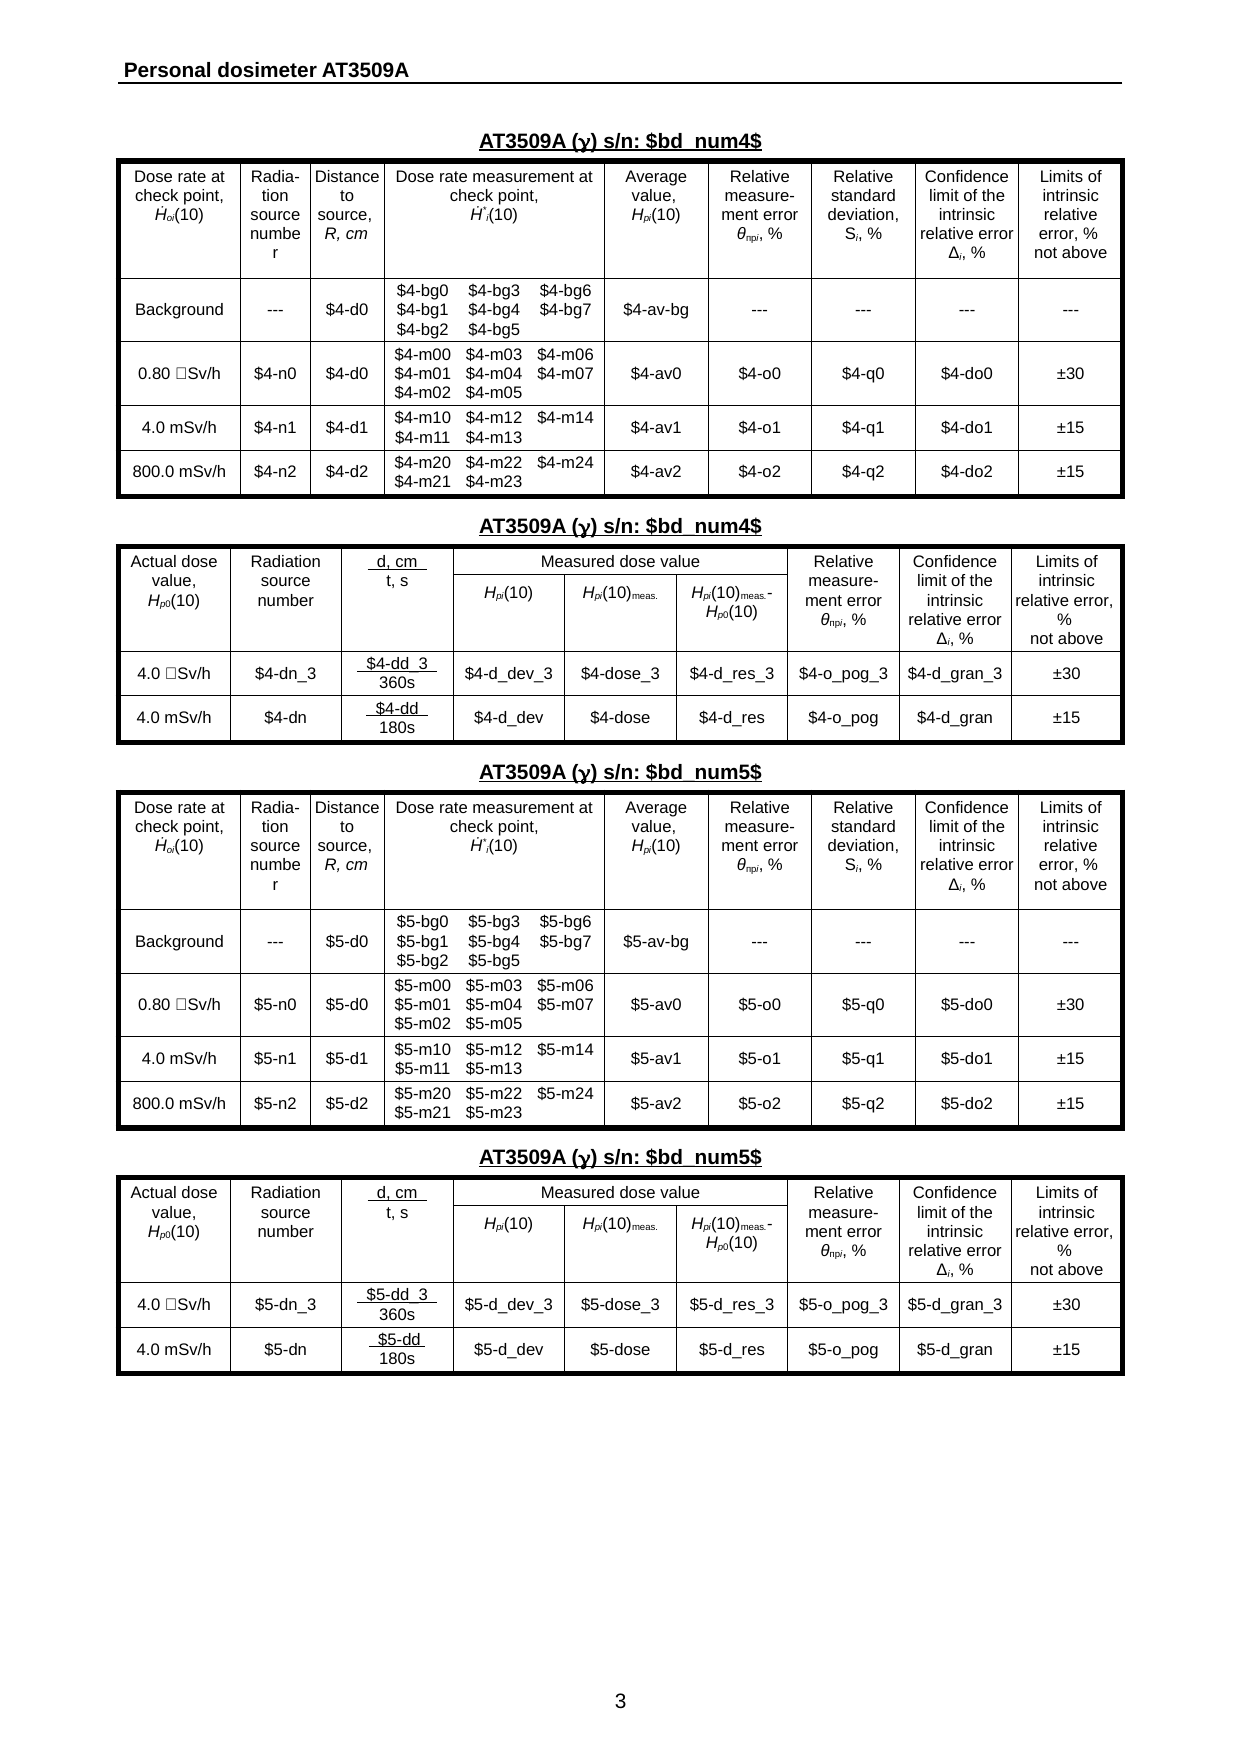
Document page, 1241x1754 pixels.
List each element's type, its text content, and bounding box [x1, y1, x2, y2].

table_cell Distance to source, R, сm [311, 795, 384, 909]
table_cell $4-dose_3 [565, 652, 676, 695]
table_cell Distance to source, R, сm [311, 164, 384, 278]
table_cell $5-d0 [311, 974, 384, 1036]
table_cell --- [916, 279, 1018, 341]
table_cell Relative measure-ment error θпрi, % [788, 549, 899, 651]
table_cell Measured dose value [454, 1180, 787, 1205]
table_cell Confidence limit of the intrinsic relative error Δi, % [916, 164, 1018, 278]
table_cell 4.0 Sv/h [121, 652, 230, 695]
table_cell $5-do1 [916, 1037, 1018, 1081]
table_cell 4.0 mSv/h [121, 1037, 240, 1081]
table_cell $5-d_res_3 [677, 1283, 787, 1327]
table_cell $4-d1 [311, 406, 384, 449]
table_cell $4-m20 $4-m21 $4-m22 $4-m23 $4-m24 [385, 451, 604, 494]
table_cell ±15 [1012, 696, 1120, 740]
table_cell $5-do0 [916, 974, 1018, 1036]
table_cell ±15 [1019, 451, 1120, 494]
table_cell $4-q0 [812, 342, 915, 405]
table_cell $4-d2 [311, 451, 384, 494]
table_cell 4.0 mSv/h [121, 406, 240, 449]
table_cell 0.80 Sv/h [121, 974, 240, 1036]
table_cell Dose rate measurement at check point, Ḣ*i(10) [385, 164, 604, 278]
table_cell $5-bg0 $5-bg1 $5-bg2 $5-bg3 $5-bg4 $5-bg5 $5-bg6 $5-bg7 [385, 910, 604, 973]
table_cell Actual dose value, Hp0(10) [121, 549, 230, 651]
table_cell Dose rate measurement at check point, Ḣ*i(10) [385, 795, 604, 909]
table_cell $4-n2 [241, 451, 310, 494]
table_cell $5-o2 [709, 1082, 811, 1125]
table_cell --- [1019, 910, 1120, 973]
table_cell 4.0 Sv/h [121, 1283, 230, 1327]
table_cell 800.0 mSv/h [121, 1082, 240, 1125]
table_cell Relative measure-ment error θпрi, % [709, 795, 811, 909]
table_cell $4-d_res [677, 696, 787, 740]
table_cell $4-dd 180s [342, 696, 453, 740]
table_cell $4-d0 [311, 279, 384, 341]
table_cell ±30 [1019, 342, 1120, 405]
table_cell $4-d0 [311, 342, 384, 405]
table_cell Average value, Hpi(10) [605, 795, 708, 909]
table_cell $5-o_pog [788, 1328, 899, 1371]
table_cell Measured dose value [454, 549, 787, 574]
table_cell --- [709, 279, 811, 341]
table_cell $5-n2 [241, 1082, 310, 1125]
table_cell $5-d_gran_3 [900, 1283, 1011, 1327]
table_cell $5-m00 $5-m01 $5-m02 $5-m03 $5-m04 $5-m05 $5-m06 $5-m07 [385, 974, 604, 1036]
table_cell Hpi(10)meas. [565, 575, 676, 651]
table_cell Hpi(10) [454, 1206, 564, 1282]
table_cell $5-dose [565, 1328, 676, 1371]
table_cell $4-do0 [916, 342, 1018, 405]
table_cell $4-o_pog [788, 696, 899, 740]
table_cell ±15 [1012, 1328, 1120, 1371]
table_cell $4-av0 [605, 342, 708, 405]
table_cell Relative measure-ment error θпрi, % [709, 164, 811, 278]
table_cell --- [1019, 279, 1120, 341]
table_cell d, cm t, s [342, 1180, 453, 1282]
table_cell --- [241, 910, 310, 973]
table_cell Hpi(10)meas. [565, 1206, 676, 1282]
table_cell $5-d0 [311, 910, 384, 973]
table_cell ±30 [1012, 1283, 1120, 1327]
table_cell Background [121, 279, 240, 341]
table_cell Dose rate at check point, Ḣoi(10) [121, 164, 240, 278]
table_cell $4-av-bg [605, 279, 708, 341]
table_cell Average value, Hpi(10) [605, 164, 708, 278]
table_cell $5-d_res [677, 1328, 787, 1371]
table_cell $4-q1 [812, 406, 915, 449]
table_cell $5-av-bg [605, 910, 708, 973]
table_cell ±15 [1019, 1037, 1120, 1081]
table_cell $5-d1 [311, 1037, 384, 1081]
table_cell $5-av0 [605, 974, 708, 1036]
table_cell $5-d_dev [454, 1328, 564, 1371]
table_cell $4-o1 [709, 406, 811, 449]
table_cell ±30 [1012, 652, 1120, 695]
table_cell $5-m20 $5-m21 $5-m22 $5-m23 $5-m24 [385, 1082, 604, 1125]
table_cell Limits of intrinsic relative error, % not above [1012, 549, 1120, 651]
table_cell $4-q2 [812, 451, 915, 494]
table_header AT3509A () s/n: $bd_num5$ [118, 745, 1122, 789]
table_cell $4-n1 [241, 406, 310, 449]
table_cell d, cm t, s [342, 549, 453, 651]
table_cell $4-do2 [916, 451, 1018, 494]
table_cell Dose rate at check point, Ḣoi(10) [121, 795, 240, 909]
table_cell Relative standard deviation, Si, % [812, 795, 915, 909]
table_cell $5-d2 [311, 1082, 384, 1125]
table_cell $5-av2 [605, 1082, 708, 1125]
table_cell $5-dd 180s [342, 1328, 453, 1371]
table_cell $4-d_res_3 [677, 652, 787, 695]
table_header AT3509A () s/n: $bd_num4$ [118, 114, 1122, 158]
table_cell Hpi(10)meas.-Hp0(10) [677, 575, 787, 651]
table_cell $4-n0 [241, 342, 310, 405]
table_cell Hpi(10)meas.-Hp0(10) [677, 1206, 787, 1282]
table_cell $4-d_dev [454, 696, 564, 740]
table_cell 4.0 mSv/h [121, 696, 230, 740]
table_cell $5-q1 [812, 1037, 915, 1081]
table_cell $4-m10 $4-m11 $4-m12 $4-m13 $4-m14 [385, 406, 604, 449]
table_cell $5-n0 [241, 974, 310, 1036]
table_header AT3509A () s/n: $bd_num5$ [118, 1131, 1122, 1175]
table_cell ±30 [1019, 974, 1120, 1036]
table_cell --- [916, 910, 1018, 973]
table_cell $5-dd_3 360s [342, 1283, 453, 1327]
table_cell Limits of intrinsic relative error, % not above [1019, 164, 1120, 278]
table_cell Background [121, 910, 240, 973]
table_cell $4-dose [565, 696, 676, 740]
table_cell Radiation source number [231, 549, 341, 651]
table_cell ±15 [1019, 1082, 1120, 1125]
table_cell 800.0 mSv/h [121, 451, 240, 494]
table_cell $5-d_gran [900, 1328, 1011, 1371]
table_cell --- [241, 279, 310, 341]
table_cell Confidence limit of the intrinsic relative error Δi, % [916, 795, 1018, 909]
table_cell Relative measure-ment error θпрi, % [788, 1180, 899, 1282]
table_cell $5-dn_3 [231, 1283, 341, 1327]
table_cell $4-do1 [916, 406, 1018, 449]
table_cell $4-av1 [605, 406, 708, 449]
table_cell $5-m10 $5-m11 $5-m12 $5-m13 $5-m14 [385, 1037, 604, 1081]
table_cell Relative standard deviation, Si, % [812, 164, 915, 278]
table_cell $4-av2 [605, 451, 708, 494]
table_cell $4-o0 [709, 342, 811, 405]
table_cell $5-n1 [241, 1037, 310, 1081]
table_cell $4-dn_3 [231, 652, 341, 695]
table_cell $4-d_dev_3 [454, 652, 564, 695]
table_cell ±15 [1019, 406, 1120, 449]
table_cell $4-d_gran [900, 696, 1011, 740]
table_cell $4-dd_3 360s [342, 652, 453, 695]
table_cell $4-dn [231, 696, 341, 740]
table_cell Confidence limit of the intrinsic relative error Δi, % [900, 1180, 1011, 1282]
table_cell $5-d_dev_3 [454, 1283, 564, 1327]
table_cell $5-o0 [709, 974, 811, 1036]
table_cell Confidence limit of the intrinsic relative error Δi, % [900, 549, 1011, 651]
table_cell --- [709, 910, 811, 973]
table_cell Radiation source number [231, 1180, 341, 1282]
table_cell --- [812, 910, 915, 973]
table_cell Hpi(10) [454, 575, 564, 651]
table_cell $5-av1 [605, 1037, 708, 1081]
table_cell --- [812, 279, 915, 341]
table_cell $4-bg0 $4-bg1 $4-bg2 $4-bg3 $4-bg4 $4-bg5 $4-bg6 $4-bg7 [385, 279, 604, 341]
table_cell $5-dn [231, 1328, 341, 1371]
table_cell $5-do2 [916, 1082, 1018, 1125]
table_cell $4-o_pog_3 [788, 652, 899, 695]
table_cell Limits of intrinsic relative error, % not above [1012, 1180, 1120, 1282]
table_cell $5-q0 [812, 974, 915, 1036]
table_cell Limits of intrinsic relative error, % not above [1019, 795, 1120, 909]
table_cell $4-d_gran_3 [900, 652, 1011, 695]
table_cell $5-q2 [812, 1082, 915, 1125]
table_cell Actual dose value, Hp0(10) [121, 1180, 230, 1282]
table_cell $4-m00 $4-m01 $4-m02 $4-m03 $4-m04 $4-m05 $4-m06 $4-m07 [385, 342, 604, 405]
table_cell Radia-tion source number [241, 795, 310, 909]
table_cell $4-o2 [709, 451, 811, 494]
table_cell $5-o1 [709, 1037, 811, 1081]
table_cell Radia-tion source number [241, 164, 310, 278]
table_header AT3509A () s/n: $bd_num4$ [118, 499, 1122, 544]
table_cell $5-dose_3 [565, 1283, 676, 1327]
table_cell 0.80 Sv/h [121, 342, 240, 405]
table_cell 4.0 mSv/h [121, 1328, 230, 1371]
table_cell $5-o_pog_3 [788, 1283, 899, 1327]
